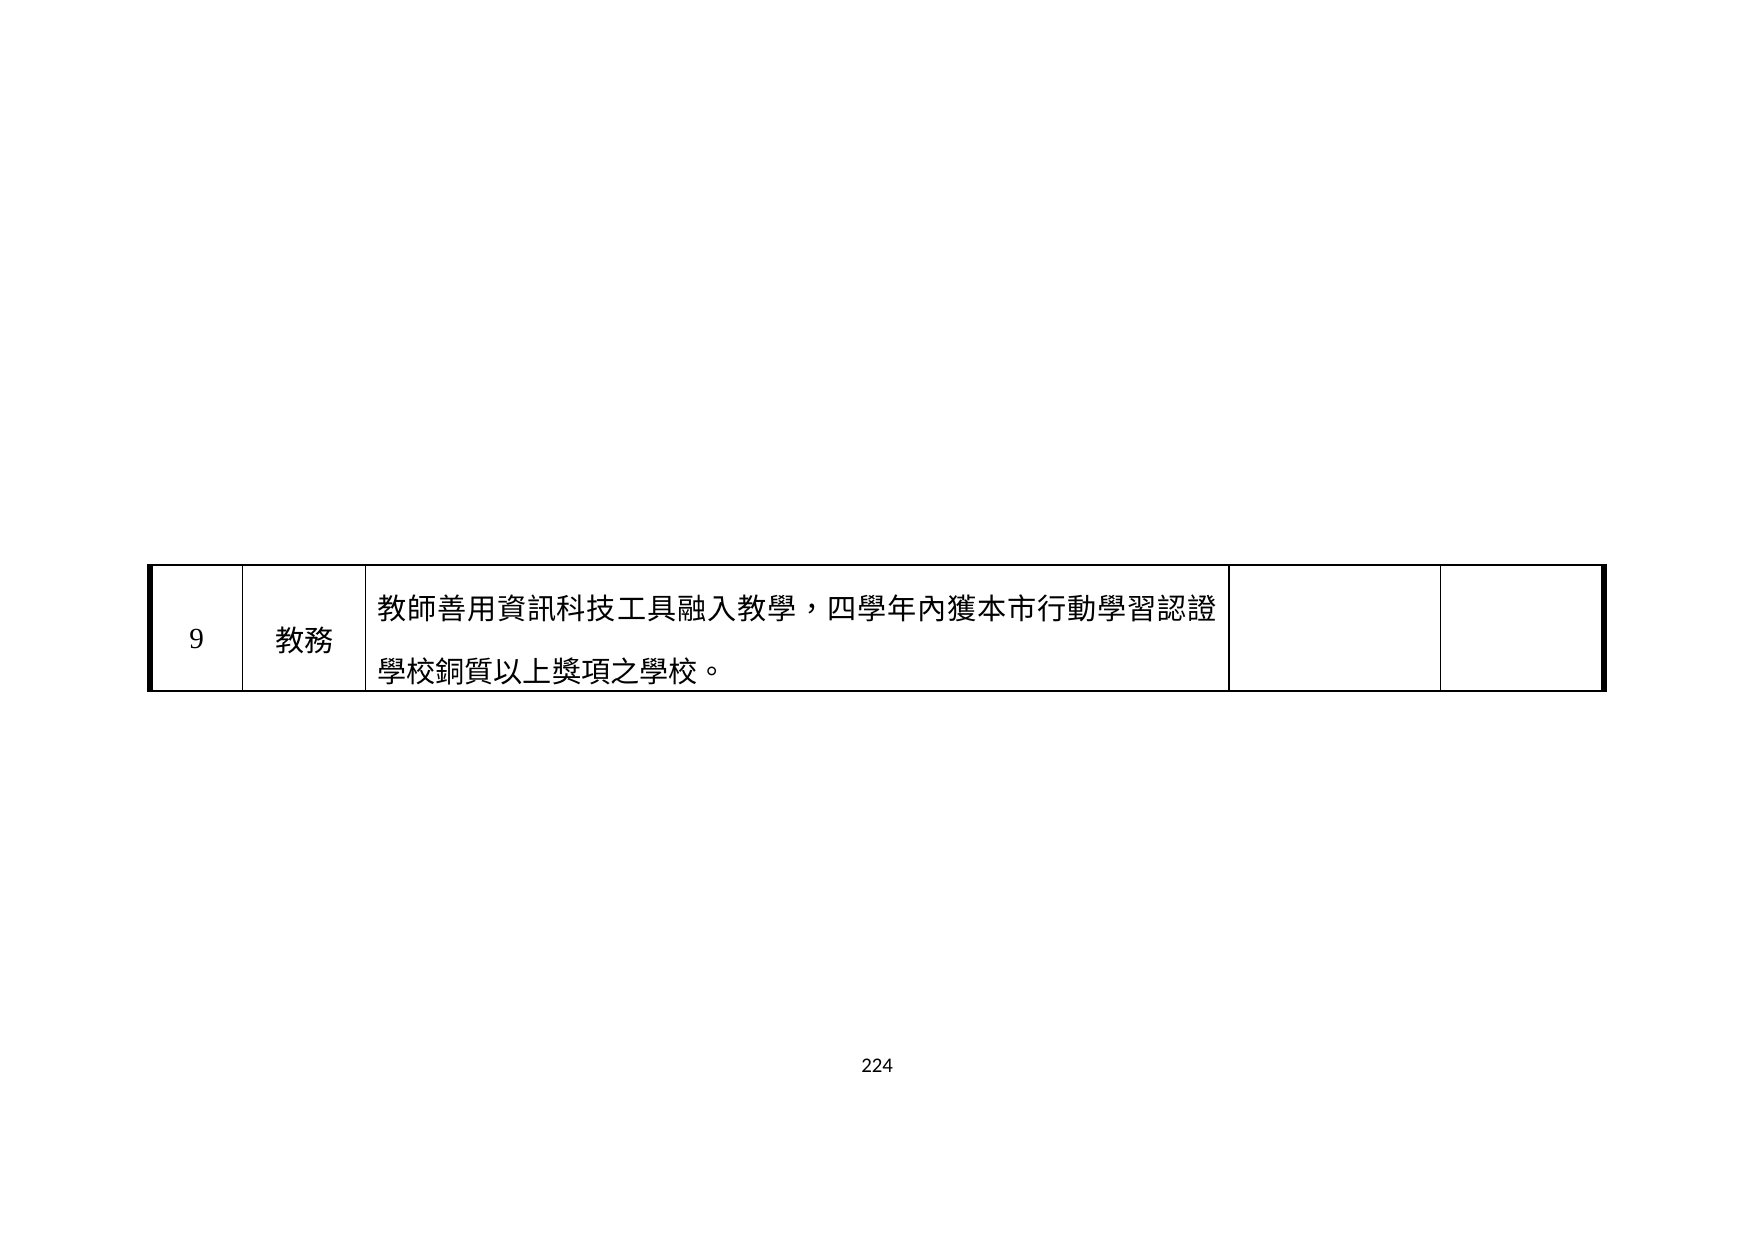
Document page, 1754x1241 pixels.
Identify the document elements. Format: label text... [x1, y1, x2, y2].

table_cell [1230, 566, 1440, 690]
table_cell 9 [153, 566, 242, 690]
table_cell 教師善用資訊科技工具融入教學，四學年內獲本市行動學習認證學校銅質以上獎項之學校。 [366, 566, 1228, 690]
table_cell [1441, 566, 1601, 690]
table_cell 教務 [243, 566, 365, 690]
